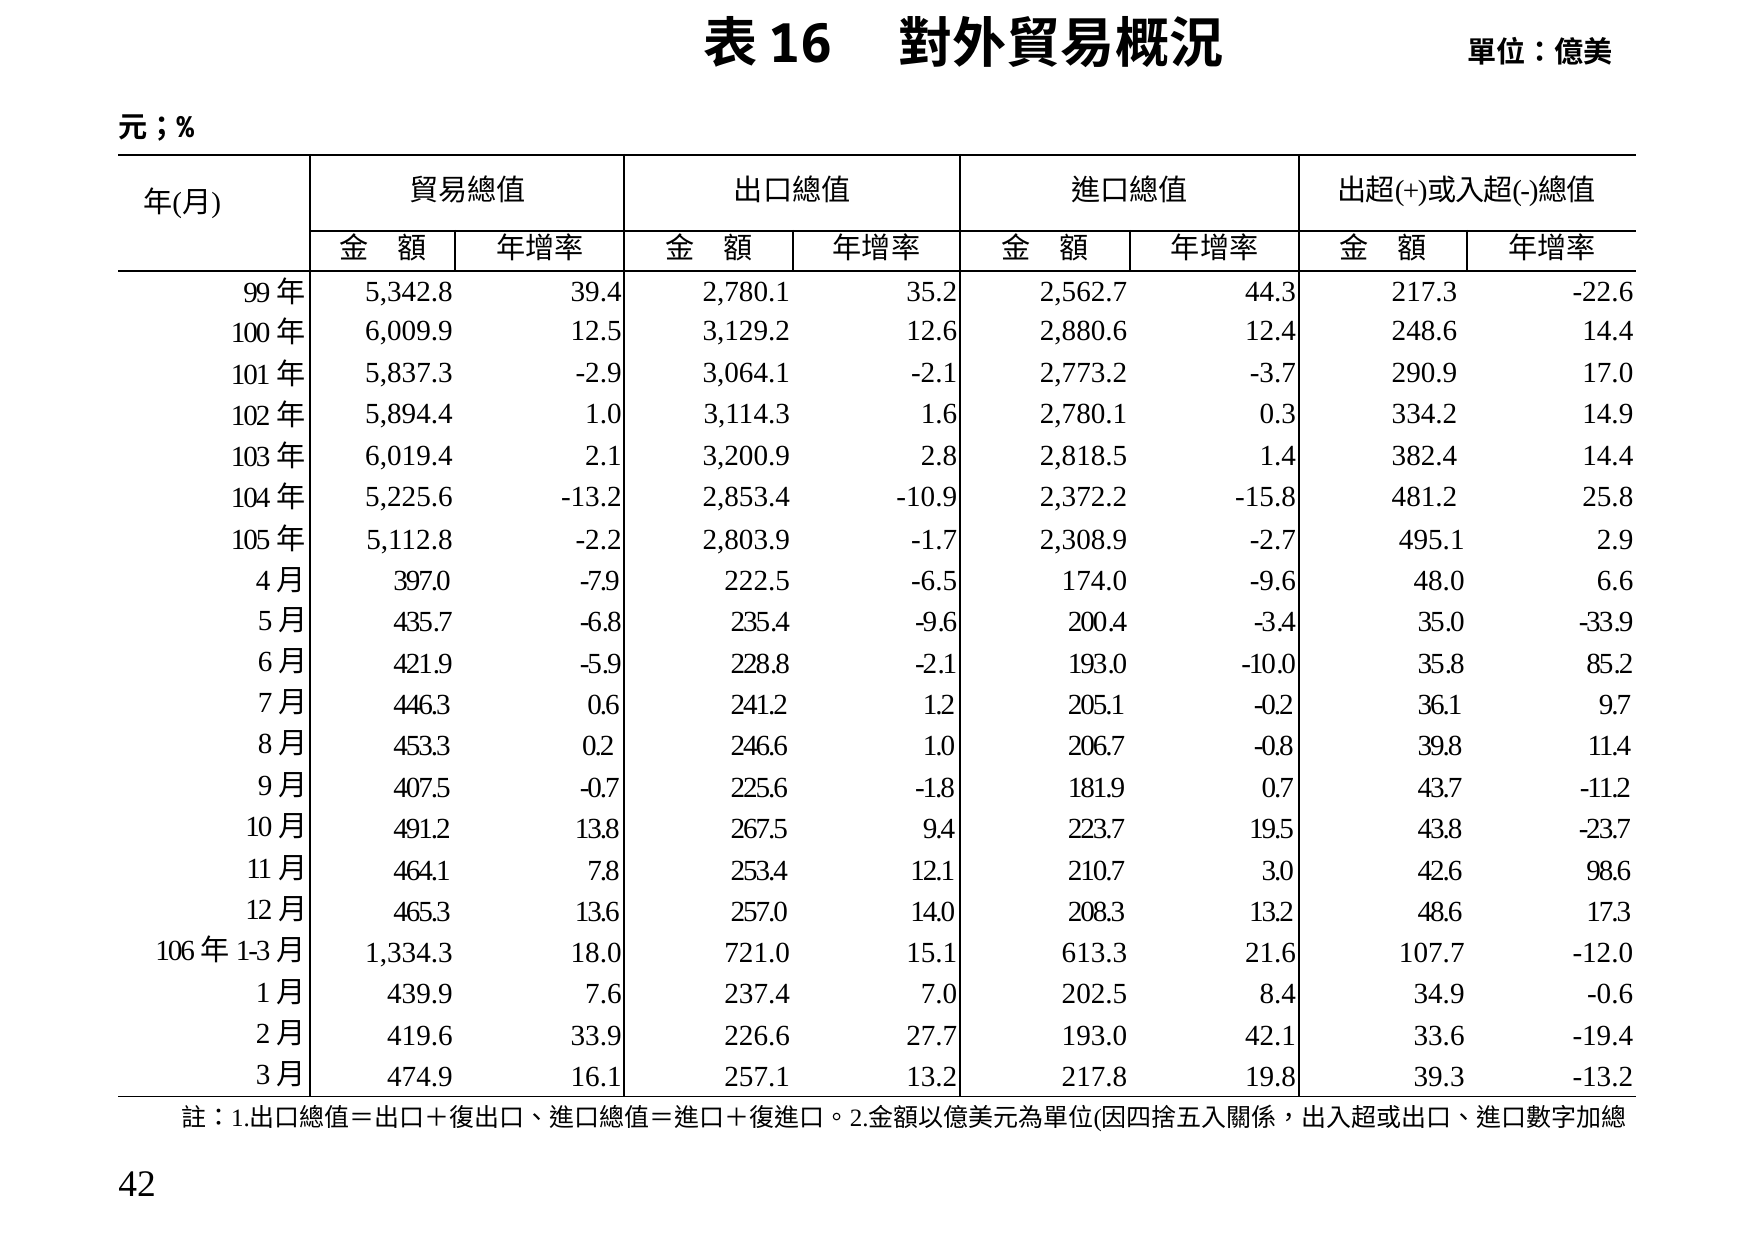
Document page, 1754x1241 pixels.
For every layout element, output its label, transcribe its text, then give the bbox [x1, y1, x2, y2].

table_cell 0.6 [455, 683, 623, 724]
table_cell 43.7 [1300, 765, 1467, 807]
table_cell -19.4 [1467, 1014, 1636, 1055]
table_cell 17.3 [1467, 889, 1636, 931]
table_cell 48.0 [1300, 559, 1467, 600]
table_cell 465.3 [311, 889, 455, 931]
text 表16 對外貿易概況 單位：億美元；% [118, 0, 1636, 154]
table_cell 12.6 [793, 311, 959, 352]
table_cell 419.6 [311, 1014, 455, 1055]
table_cell 206.7 [961, 724, 1130, 765]
table_cell -22.6 [1467, 272, 1636, 311]
table_cell -0.7 [455, 765, 623, 807]
table_cell 39.3 [1300, 1055, 1467, 1096]
table_cell 98.6 [1467, 848, 1636, 889]
table_cell 金 額 [961, 232, 1129, 269]
table_cell 5月 [118, 600, 309, 641]
table_cell 3,129.2 [625, 311, 793, 352]
table_cell -0.2 [1130, 683, 1298, 724]
table_cell 205.1 [961, 683, 1130, 724]
table_cell 2,780.1 [961, 394, 1130, 435]
table_cell -10.9 [793, 476, 959, 517]
table_cell 1.0 [793, 724, 959, 765]
table_cell 235.4 [625, 600, 793, 641]
table_cell -2.7 [1130, 517, 1298, 558]
table_cell 6月 [118, 641, 309, 683]
table_cell 8.4 [1130, 972, 1298, 1013]
table_cell 36.1 [1300, 683, 1467, 724]
table_cell 11月 [118, 848, 309, 889]
table_header 出超(+)或入超(-)總值 [1300, 156, 1636, 230]
table_cell -2.9 [455, 352, 623, 393]
table_cell 35.0 [1300, 600, 1467, 641]
table_cell 12.4 [1130, 311, 1298, 352]
table_cell 246.6 [625, 724, 793, 765]
table_cell 5,225.6 [311, 476, 455, 517]
table_cell 48.6 [1300, 889, 1467, 931]
table_cell 14.9 [1467, 394, 1636, 435]
table_cell 39.8 [1300, 724, 1467, 765]
table_cell 2,780.1 [625, 272, 793, 311]
table_cell -1.7 [793, 517, 959, 558]
table_cell -13.2 [455, 476, 623, 517]
table_cell 99年 [118, 272, 309, 311]
table_cell 13.2 [1130, 889, 1298, 931]
table_cell 181.9 [961, 765, 1130, 807]
table_cell 39.4 [455, 272, 623, 311]
table_cell 35.2 [793, 272, 959, 311]
table_cell 208.3 [961, 889, 1130, 931]
table_cell 397.0 [311, 559, 455, 600]
table_cell 0.2 [455, 724, 623, 765]
table_header 貿易總值 [311, 156, 623, 230]
table_cell 104年 [118, 476, 309, 517]
table_cell -2.1 [793, 641, 959, 683]
table_cell -11.2 [1467, 765, 1636, 807]
table_cell 453.3 [311, 724, 455, 765]
table_cell 464.1 [311, 848, 455, 889]
table_cell 3,200.9 [625, 435, 793, 476]
table_cell 35.8 [1300, 641, 1467, 683]
table_cell 248.6 [1300, 311, 1467, 352]
table_cell 217.3 [1300, 272, 1467, 311]
table_cell 0.3 [1130, 394, 1298, 435]
table_cell 222.5 [625, 559, 793, 600]
table_cell 13.8 [455, 807, 623, 848]
table_cell 202.5 [961, 972, 1130, 1013]
table_cell 金 額 [311, 232, 454, 269]
table_cell 105年 [118, 517, 309, 558]
table_cell 1.6 [793, 394, 959, 435]
table_cell 2,818.5 [961, 435, 1130, 476]
table_cell 613.3 [961, 931, 1130, 972]
table_cell 2月 [118, 1014, 309, 1055]
table_cell 3月 [118, 1055, 309, 1096]
table_cell 439.9 [311, 972, 455, 1013]
table_header 出口總值 [625, 156, 959, 230]
table_cell 257.0 [625, 889, 793, 931]
table_cell 2,880.6 [961, 311, 1130, 352]
table_cell 1.2 [793, 683, 959, 724]
table_cell 217.8 [961, 1055, 1130, 1096]
table_cell -33.9 [1467, 600, 1636, 641]
table_cell 481.2 [1300, 476, 1467, 517]
table_cell 228.8 [625, 641, 793, 683]
table_cell -2.2 [455, 517, 623, 558]
table_cell 5,342.8 [311, 272, 455, 311]
table_cell 18.0 [455, 931, 623, 972]
table_cell -7.9 [455, 559, 623, 600]
table_cell 19.5 [1130, 807, 1298, 848]
table_cell 257.1 [625, 1055, 793, 1096]
table_cell 474.9 [311, 1055, 455, 1096]
table_cell 107.7 [1300, 931, 1467, 972]
table_cell 17.0 [1467, 352, 1636, 393]
table_cell 11.4 [1467, 724, 1636, 765]
table_cell -10.0 [1130, 641, 1298, 683]
table_cell 3,064.1 [625, 352, 793, 393]
table_cell 金 額 [625, 232, 792, 269]
table_cell 1月 [118, 972, 309, 1013]
table_cell 33.6 [1300, 1014, 1467, 1055]
table_cell 253.4 [625, 848, 793, 889]
table_cell 6,019.4 [311, 435, 455, 476]
table_cell 34.9 [1300, 972, 1467, 1013]
table_cell 103年 [118, 435, 309, 476]
table_cell -15.8 [1130, 476, 1298, 517]
table_cell 193.0 [961, 641, 1130, 683]
table_cell 174.0 [961, 559, 1130, 600]
table_cell 446.3 [311, 683, 455, 724]
table_cell 14.4 [1467, 435, 1636, 476]
table_header 年(月) [118, 156, 309, 230]
table_cell 金 額 [1300, 232, 1466, 269]
table_cell 7.8 [455, 848, 623, 889]
table_cell 0.7 [1130, 765, 1298, 807]
table_cell 5,112.8 [311, 517, 455, 558]
table_cell 200.4 [961, 600, 1130, 641]
table_cell 27.7 [793, 1014, 959, 1055]
table_cell -1.8 [793, 765, 959, 807]
table_cell 102年 [118, 394, 309, 435]
table_cell 237.4 [625, 972, 793, 1013]
table_cell 8月 [118, 724, 309, 765]
table_cell 10月 [118, 807, 309, 848]
table_cell -3.7 [1130, 352, 1298, 393]
table_cell 42.1 [1130, 1014, 1298, 1055]
table_cell -0.8 [1130, 724, 1298, 765]
table_cell 1.0 [455, 394, 623, 435]
table_cell 2.9 [1467, 517, 1636, 558]
table_cell 13.6 [455, 889, 623, 931]
table_cell 2,308.9 [961, 517, 1130, 558]
table_cell 1,334.3 [311, 931, 455, 972]
table_cell 43.8 [1300, 807, 1467, 848]
table_cell 7月 [118, 683, 309, 724]
table_cell 1.4 [1130, 435, 1298, 476]
table_cell 12月 [118, 889, 309, 931]
table_cell 3,114.3 [625, 394, 793, 435]
table_cell 6,009.9 [311, 311, 455, 352]
table_cell 7.0 [793, 972, 959, 1013]
table_cell -9.6 [793, 600, 959, 641]
table_cell 85.2 [1467, 641, 1636, 683]
table_cell 5,894.4 [311, 394, 455, 435]
table_cell 6.6 [1467, 559, 1636, 600]
table_cell -0.6 [1467, 972, 1636, 1013]
table_cell 13.2 [793, 1055, 959, 1096]
table_cell 2.8 [793, 435, 959, 476]
table_cell 25.8 [1467, 476, 1636, 517]
table_cell 12.5 [455, 311, 623, 352]
table_cell 3.0 [1130, 848, 1298, 889]
table_cell 491.2 [311, 807, 455, 848]
table_cell 290.9 [1300, 352, 1467, 393]
table_cell 15.1 [793, 931, 959, 972]
table_cell 9.7 [1467, 683, 1636, 724]
table_cell 721.0 [625, 931, 793, 972]
table_cell -23.7 [1467, 807, 1636, 848]
table_cell 193.0 [961, 1014, 1130, 1055]
table_cell 2,562.7 [961, 272, 1130, 311]
table_cell 12.1 [793, 848, 959, 889]
table_cell -9.6 [1130, 559, 1298, 600]
table_cell 9月 [118, 765, 309, 807]
table_cell 2,372.2 [961, 476, 1130, 517]
table_cell 33.9 [455, 1014, 623, 1055]
table_cell 21.6 [1130, 931, 1298, 972]
table_cell -2.1 [793, 352, 959, 393]
table_cell 101年 [118, 352, 309, 393]
text 註：1.出口總值＝出口＋復出口、進口總值＝進口＋復進口。2.金額以億美元為單位(因四捨五入關係，出入超或出口、進口數字加總 [181, 1097, 1636, 1133]
table_cell -5.9 [455, 641, 623, 683]
table_cell 4月 [118, 559, 309, 600]
table_cell -6.5 [793, 559, 959, 600]
table_cell 年增率 [456, 232, 623, 269]
table_cell 2,853.4 [625, 476, 793, 517]
table_cell 267.5 [625, 807, 793, 848]
table_cell 5,837.3 [311, 352, 455, 393]
table_cell 225.6 [625, 765, 793, 807]
table_cell 7.6 [455, 972, 623, 1013]
table_cell -13.2 [1467, 1055, 1636, 1096]
table_cell 106年1-3月 [118, 931, 309, 972]
table_cell -6.8 [455, 600, 623, 641]
table_cell 100年 [118, 311, 309, 352]
table_cell 435.7 [311, 600, 455, 641]
table_cell 334.2 [1300, 394, 1467, 435]
table_cell 44.3 [1130, 272, 1298, 311]
table_cell 年增率 [1131, 232, 1298, 269]
table_cell 2,773.2 [961, 352, 1130, 393]
table_cell -12.0 [1467, 931, 1636, 972]
table_cell 241.2 [625, 683, 793, 724]
table_cell 226.6 [625, 1014, 793, 1055]
table_cell 19.8 [1130, 1055, 1298, 1096]
table_cell [118, 230, 309, 269]
table_cell 年增率 [794, 232, 959, 269]
table_cell 223.7 [961, 807, 1130, 848]
table_cell 16.1 [455, 1055, 623, 1096]
table_cell 9.4 [793, 807, 959, 848]
table_cell 382.4 [1300, 435, 1467, 476]
table_cell -3.4 [1130, 600, 1298, 641]
table_cell 14.4 [1467, 311, 1636, 352]
table_cell 495.1 [1300, 517, 1467, 558]
table_cell 42.6 [1300, 848, 1467, 889]
table_cell 421.9 [311, 641, 455, 683]
table_cell 2,803.9 [625, 517, 793, 558]
table_cell 407.5 [311, 765, 455, 807]
table_cell 14.0 [793, 889, 959, 931]
table_cell 210.7 [961, 848, 1130, 889]
table_header 進口總值 [961, 156, 1298, 230]
table_cell 年增率 [1468, 232, 1636, 269]
table_cell 2.1 [455, 435, 623, 476]
